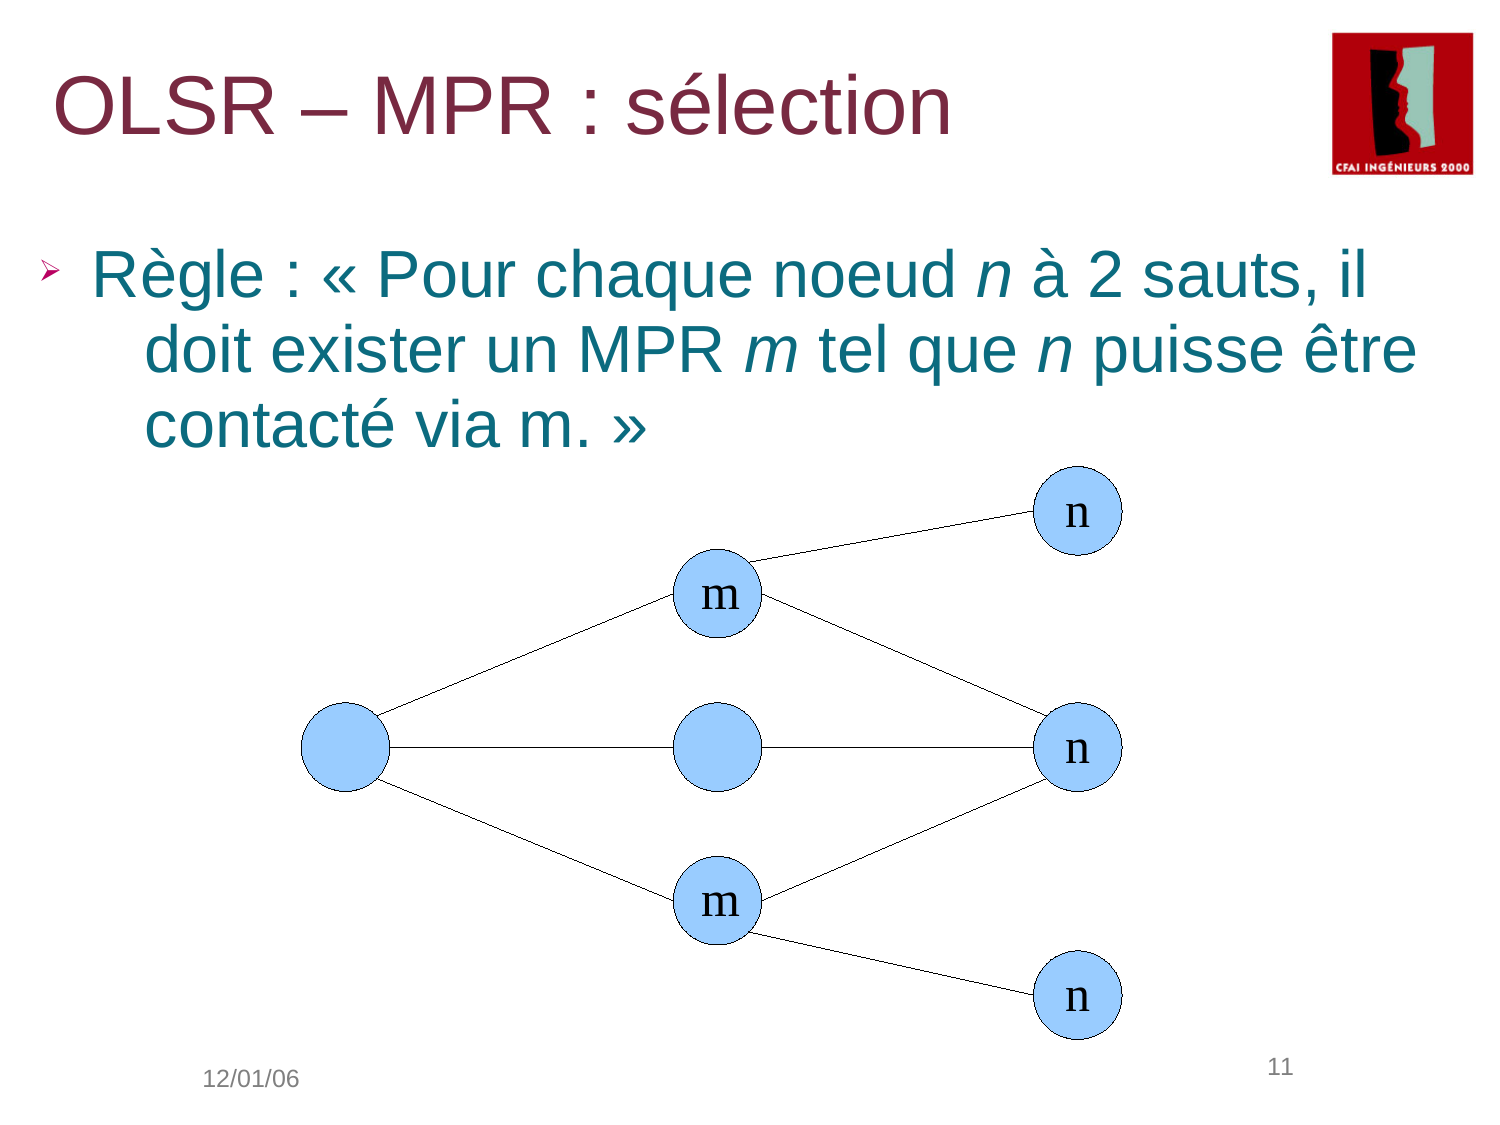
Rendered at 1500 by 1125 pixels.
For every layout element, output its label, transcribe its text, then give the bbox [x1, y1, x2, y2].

text_box [301, 702, 390, 792]
list Règle : « Pour chaque noeud n à 2 sauts, il doit exister un MPR m tel que n puisse être contacté via m. » [37, 236, 1463, 804]
text_box m [673, 856, 762, 945]
text_box n [1033, 466, 1123, 556]
picture [1328, 29, 1477, 178]
text_box n [1033, 950, 1123, 1040]
title OLSR – MPR : sélection [37, 20, 1326, 204]
text_box n [1033, 702, 1123, 792]
text_box [673, 702, 762, 792]
text_box m [673, 549, 762, 638]
